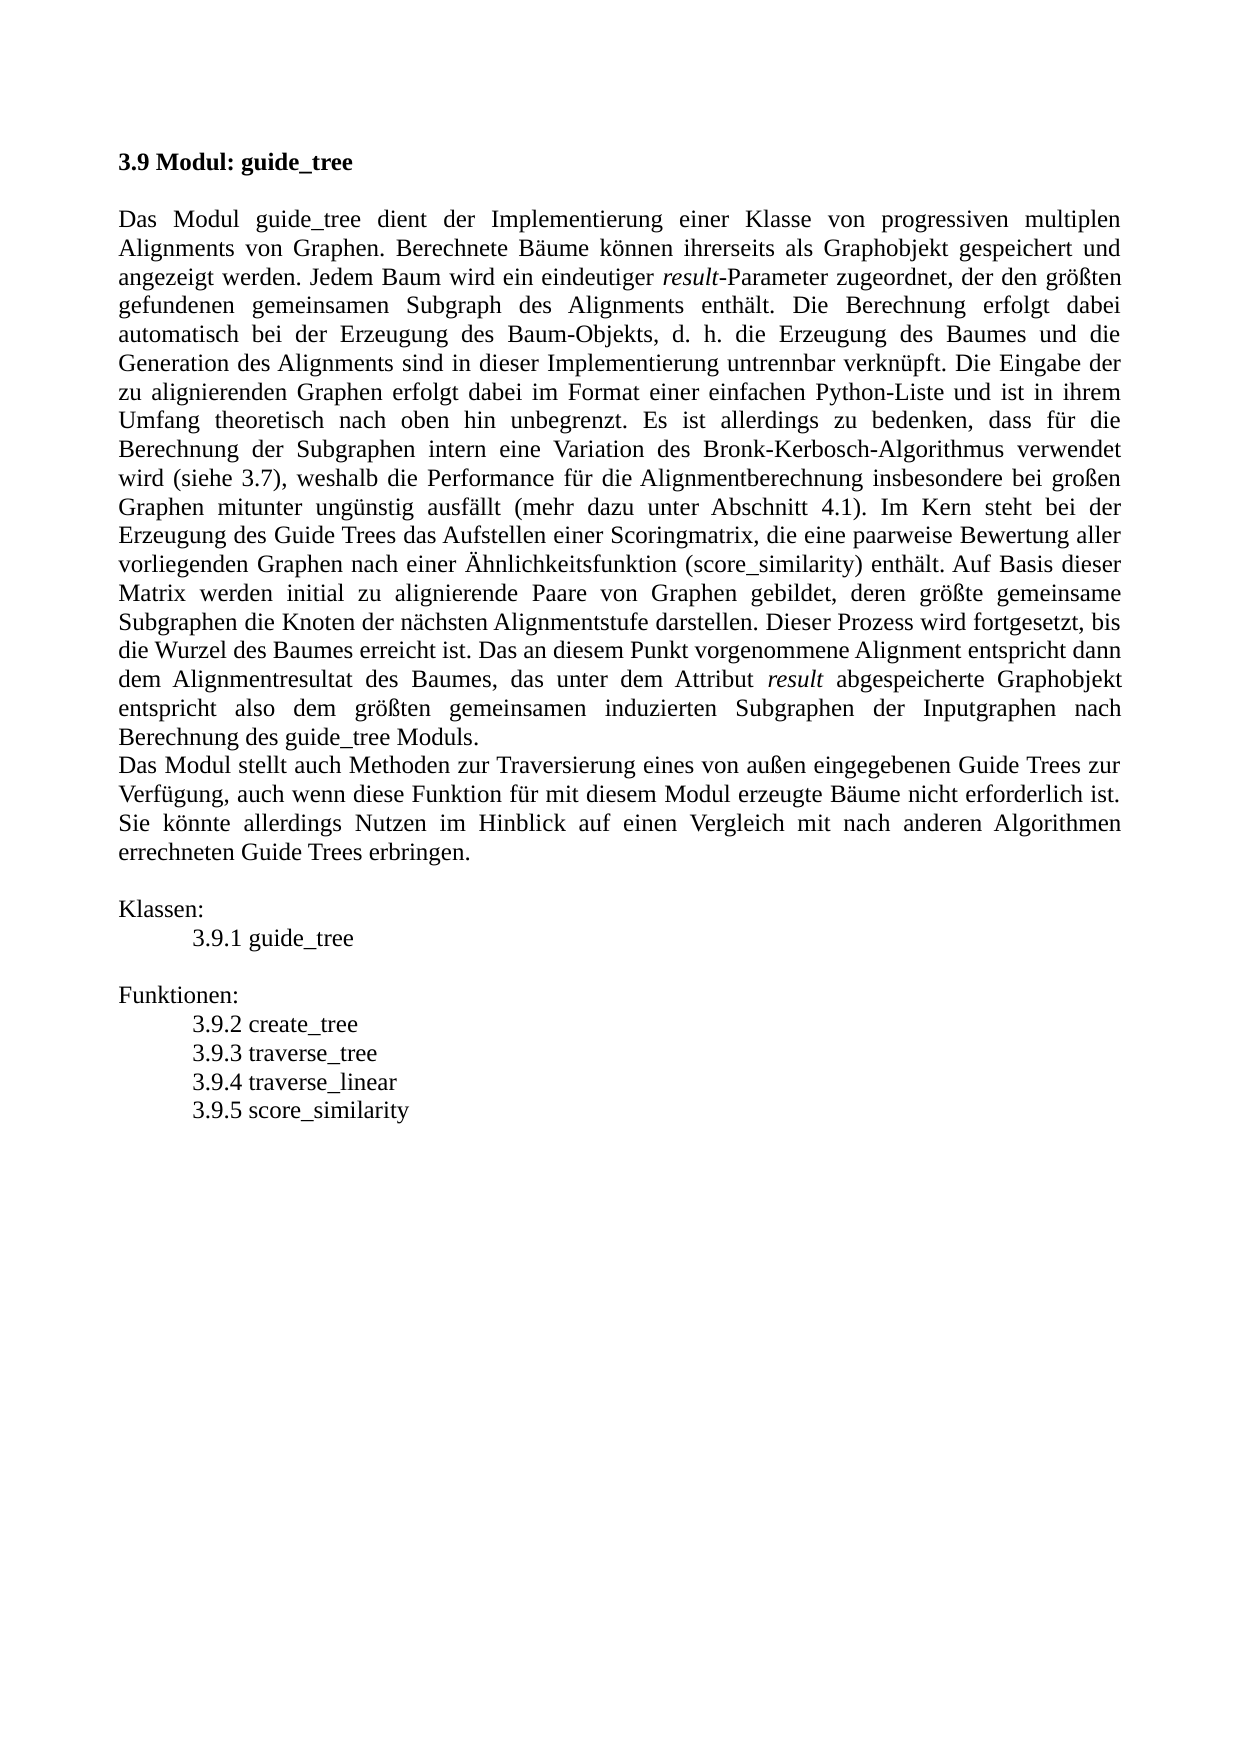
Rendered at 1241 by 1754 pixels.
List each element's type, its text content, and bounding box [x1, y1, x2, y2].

text 3.9.4 traverse_linear [118, 1067, 1122, 1096]
text 3.9.1 guide_tree [118, 923, 1122, 952]
text Das Modul stellt auch Methoden zur Traversierung eines von außen eingegebenen Guide Trees zur Verfügung, auch wenn diese Funktion für mit diesem Modul erzeugte Bäume nicht erforderlich ist. Sie könnte allerdings Nutzen im Hinblick auf einen Vergleich mit nach anderen Algorithmen errechneten Guide Trees erbringen. [118, 751, 1122, 866]
text Klassen: [118, 894, 1122, 923]
text 3.9.3 traverse_tree [118, 1038, 1122, 1067]
text 3.9 Modul: guide_tree [118, 147, 1122, 176]
text 3.9.2 create_tree [118, 1009, 1122, 1038]
text 3.9.5 score_similarity [118, 1096, 1122, 1124]
text Das Modul guide_tree dient der Implementierung einer Klasse von progressiven multiplen Alignments von Graphen. Berechnete Bäume können ihrerseits als Graphobjekt gespeichert und angezeigt werden. Jedem Baum wird ein eindeutiger result-Parameter zugeordnet, der den größten gefundenen gemeinsamen Subgraph des Alignments enthält. Die Berechnung erfolgt dabei automatisch bei der Erzeugung des Baum-Objekts, d. h. die Erzeugung des Baumes und die Generation des Alignments sind in dieser Implementierung untrennbar verknüpft. Die Eingabe der zu alignierenden Graphen erfolgt dabei im Format einer einfachen Python-Liste und ist in ihrem Umfang theoretisch nach oben hin unbegrenzt. Es ist allerdings zu bedenken, dass für die Berechnung der Subgraphen intern eine Variation des Bronk-Kerbosch-Algorithmus verwendet wird (siehe 3.7), weshalb die Performance für die Alignmentberechnung insbesondere bei großen Graphen mitunter ungünstig ausfällt (mehr dazu unter Abschnitt 4.1). Im Kern steht bei der Erzeugung des Guide Trees das Aufstellen einer Scoringmatrix, die eine paarweise Bewertung aller vorliegenden Graphen nach einer Ähnlichkeitsfunktion (score_similarity) enthält. Auf Basis dieser Matrix werden initial zu alignierende Paare von Graphen gebildet, deren größte gemeinsame Subgraphen die Knoten der nächsten Alignmentstufe darstellen. Dieser Prozess wird fortgesetzt, bis die Wurzel des Baumes erreicht ist. Das an diesem Punkt vorgenommene Alignment entspricht dann dem Alignmentresultat des Baumes, das unter dem Attribut result abgespeicherte Graphobjekt entspricht also dem größten gemeinsamen induzierten Subgraphen der Inputgraphen nach Berechnung des guide_tree Moduls. [118, 204, 1122, 751]
text Funktionen: [118, 981, 1122, 1009]
